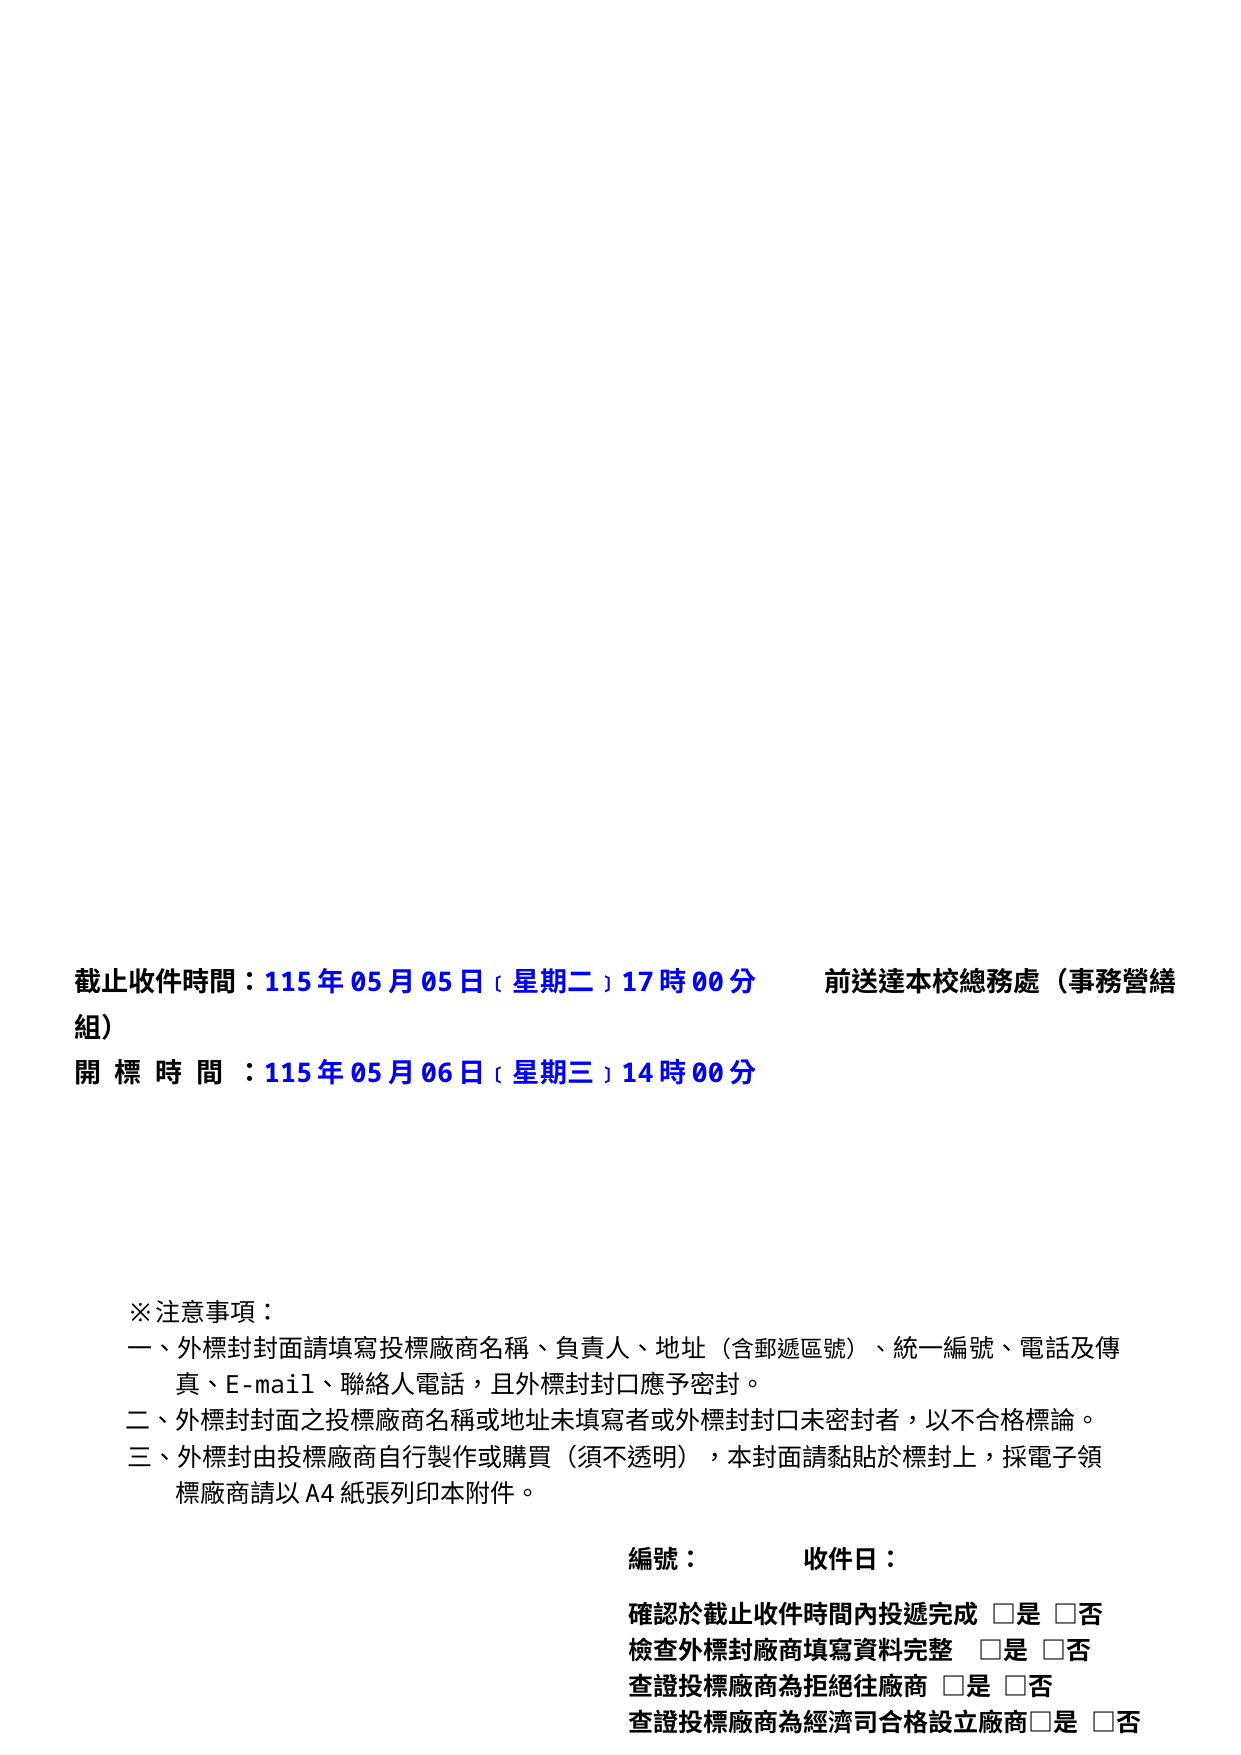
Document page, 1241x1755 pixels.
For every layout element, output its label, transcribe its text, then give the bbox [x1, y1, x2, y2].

text 查證投標廠商為經濟司合格設立廠商□是 □否 [628, 1703, 1155, 1739]
text 二、外標封封面之投標廠商名稱或地址未填寫者或外標封封口未密封者，以不合格標論。 [126, 1401, 1120, 1437]
text 編號： 收件日： [628, 1540, 1155, 1576]
text ※注意事項： [125, 1292, 1120, 1328]
text 截止收件時間：115年05月05日﹝星期二﹞17時00分 前送達本校總務處（事務營繕組） [74, 954, 1210, 1046]
text 開 標 時 間 ：115年05月06日﹝星期三﹞14時00分 [74, 1046, 1210, 1092]
text 三、外標封由投標廠商自行製作或購買（須不透明），本封面請黏貼於標封上，採電子領標廠商請以A4紙張列印本附件。 [127, 1437, 1120, 1505]
text 查證投標廠商為拒絕往廠商 □是 □否 [628, 1667, 1155, 1703]
text 一、外標封封面請填寫投標廠商名稱、負責人、地址（含郵遞區號）、統一編號、電話及傳真、E-mail、聯絡人電話，且外標封封口應予密封。 [127, 1328, 1120, 1401]
text 確認於截止收件時間內投遞完成 □是 □否 [628, 1594, 1155, 1630]
text 檢查外標封廠商填寫資料完整 □是 □否 [628, 1630, 1155, 1667]
